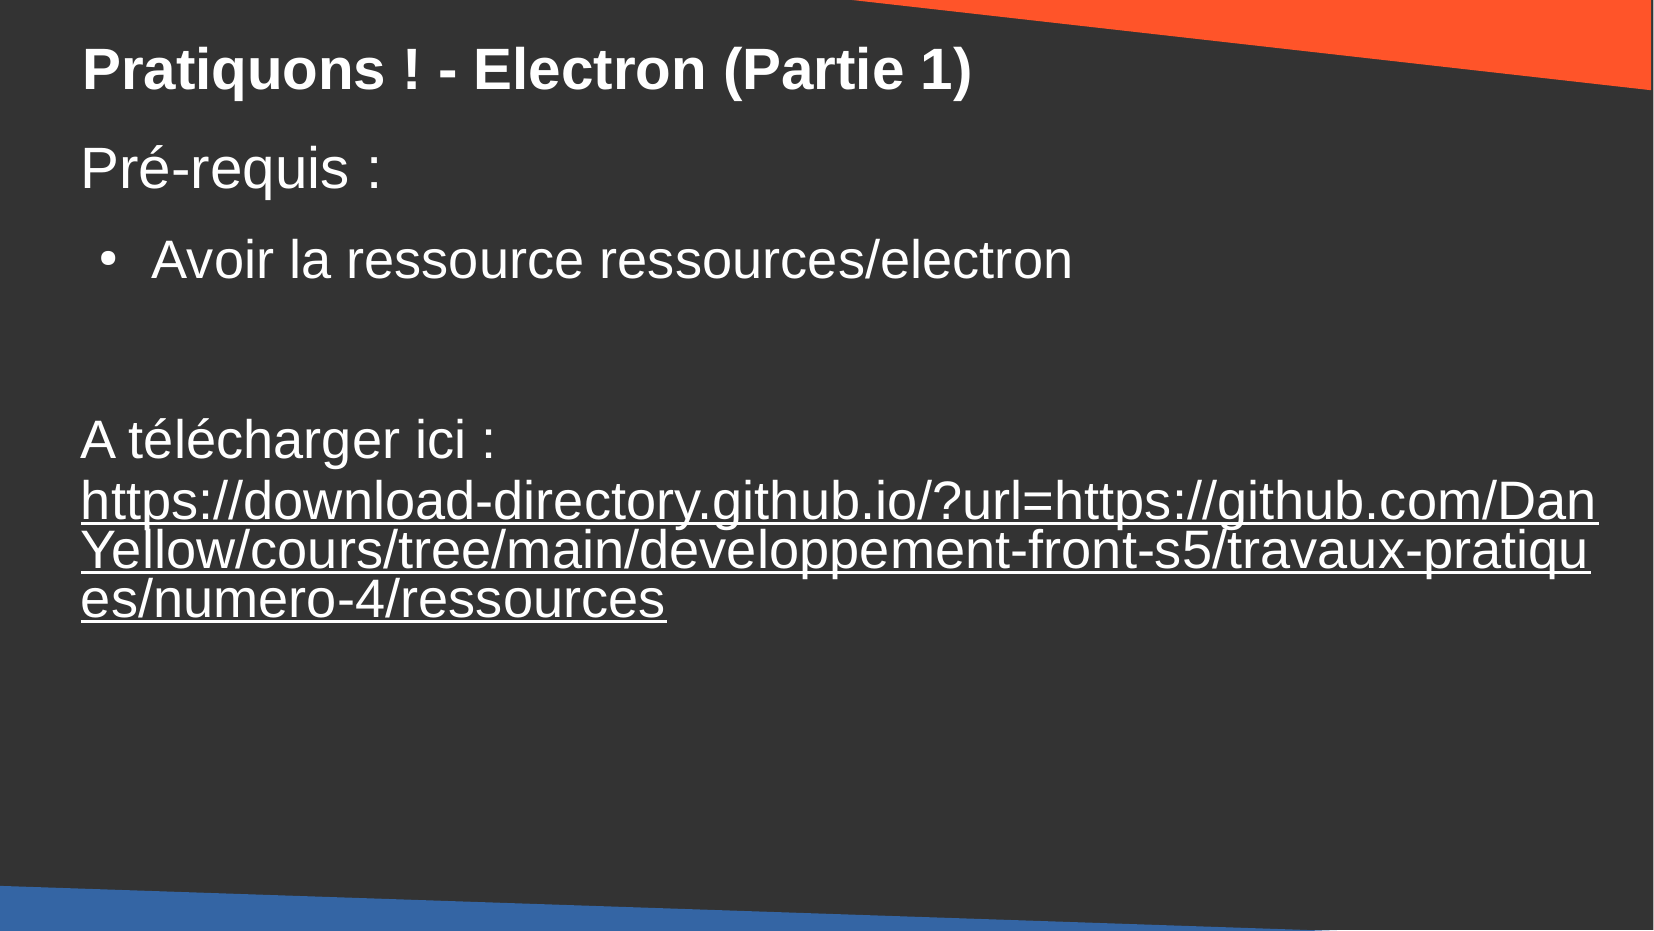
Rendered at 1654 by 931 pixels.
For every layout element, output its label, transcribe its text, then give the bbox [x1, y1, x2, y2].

text_box [852, 0, 1652, 91]
list Pré-requis : Avoir la ressource ressources/electron A télécharger ici : https://download-directory.github.io/?url=https://github.com/DanYellow/cours/tree/main/developpement-front-s5/travaux-pratiques/numero-4/ressources [80, 135, 1620, 721]
title Pratiquons ! - Electron (Partie 1) [82, 37, 1571, 114]
text_box [0, 885, 1337, 931]
